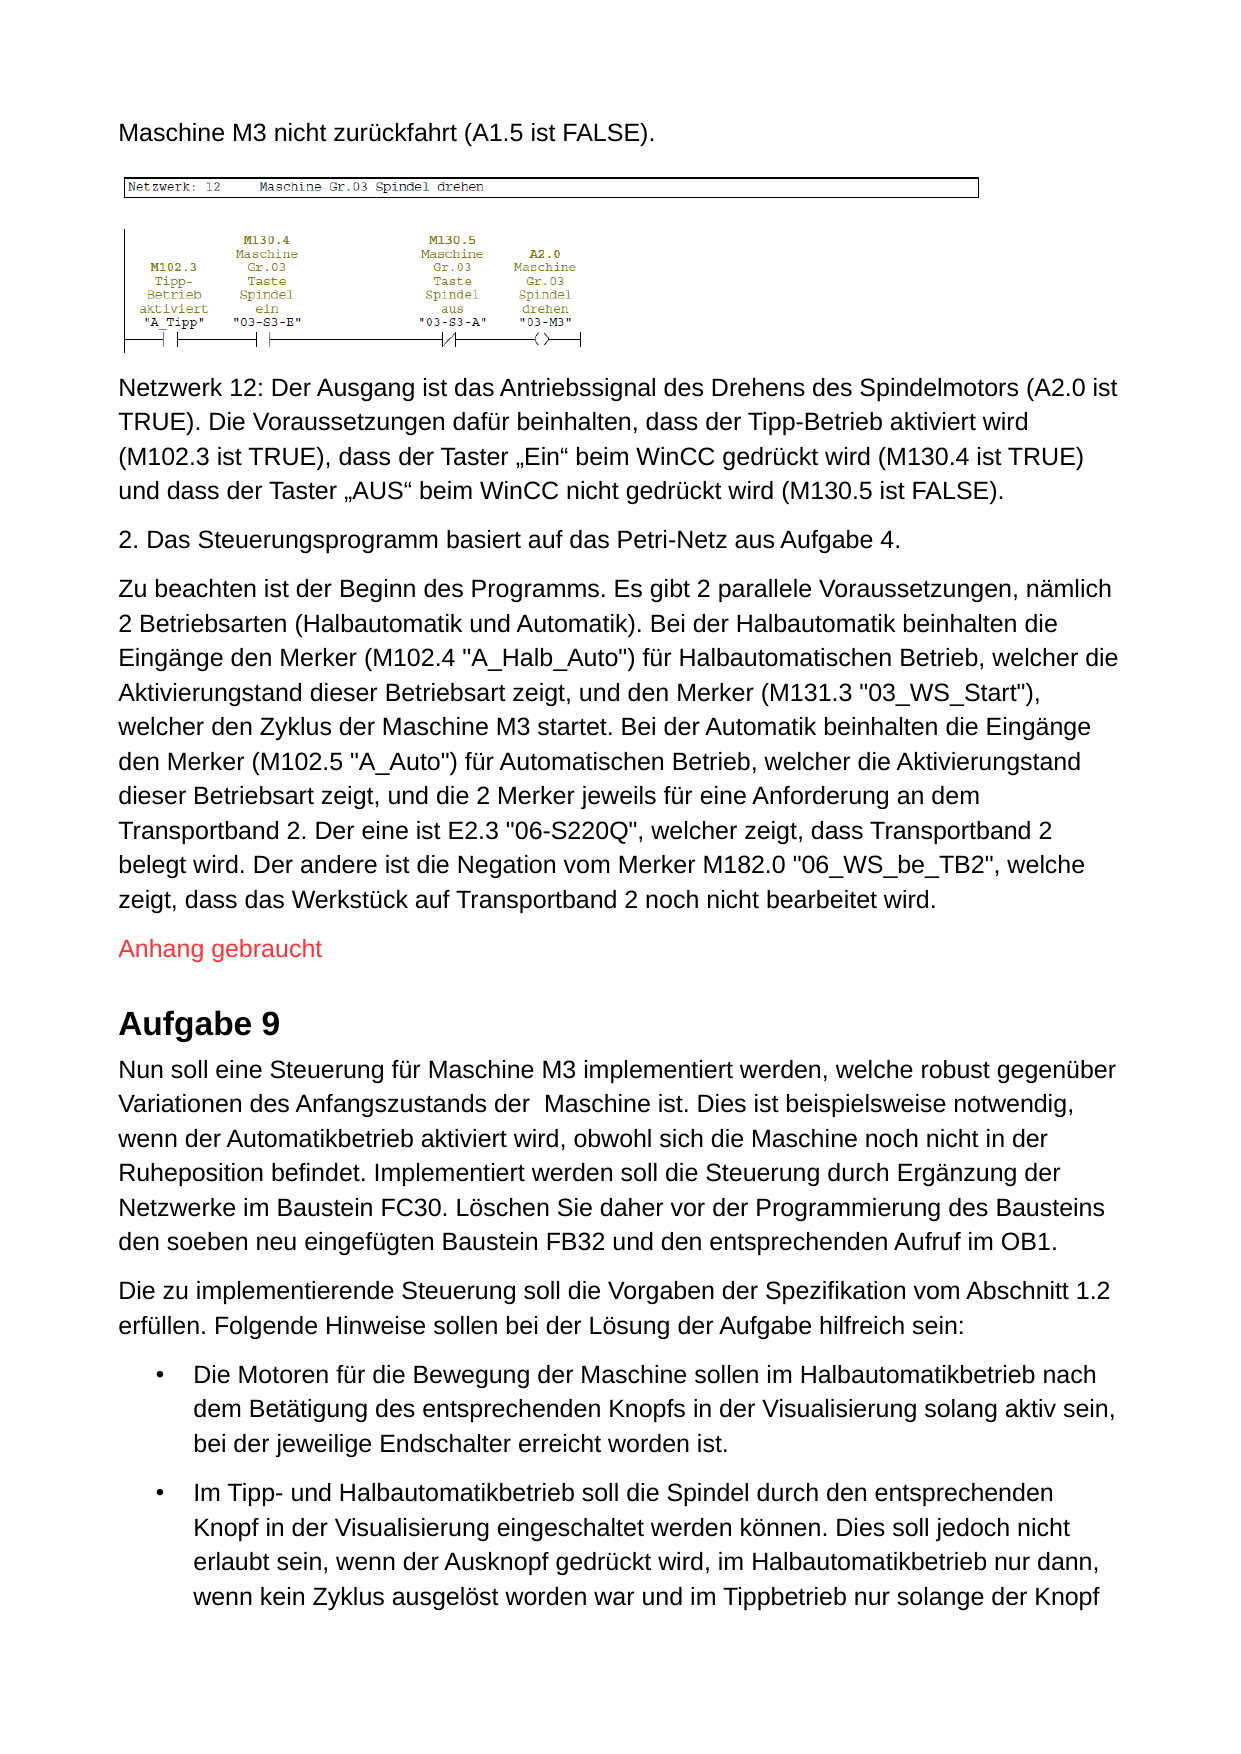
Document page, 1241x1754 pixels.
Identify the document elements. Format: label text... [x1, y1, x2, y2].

subtitle Aufgabe 9 [118, 1004, 1122, 1042]
list Im Tipp- und Halbautomatikbetrieb soll die Spindel durch den entsprechenden Knopf in der Visualisierung eingeschaltet werden können. Dies soll jedoch nicht erlaubt sein, wenn der Ausknopf gedrückt wird, im Halbautomatikbetrieb nur dann, wenn kein Zyklus ausgelöst worden war und im Tippbetrieb nur solange der Knopf [156, 1478, 1122, 1610]
text Zu beachten ist der Beginn des Programms. Es gibt 2 parallele Voraussetzungen, nämlich 2 Betriebsarten (Halbautomatik und Automatik). Bei der Halbautomatik beinhalten die Eingänge den Merker (M102.4 "A_Halb_Auto") für Halbautomatischen Betrieb, welcher die Aktivierungstand dieser Betriebsart zeigt, und den Merker (M131.3 "03_WS_Start"), welcher den Zyklus der Maschine M3 startet. Bei der Automatik beinhalten die Eingänge den Merker (M102.5 "A_Auto") für Automatischen Betrieb, welcher die Aktivierungstand dieser Betriebsart zeigt, und die 2 Merker jeweils für eine Anforderung an dem Transportband 2. Der eine ist E2.3 "06-S220Q", welcher zeigt, dass Transportband 2 belegt wird. Der andere ist die Negation vom Merker M182.0 "06_WS_be_TB2", welche zeigt, dass das Werkstück auf Transportband 2 noch nicht bearbeitet wird. [118, 574, 1122, 913]
list Die Motoren für die Bewegung der Maschine sollen im Halbautomatikbetrieb nach dem Betätigung des entsprechenden Knopfs in der Visualisierung solang aktiv sein, bei der jeweilige Endschalter erreicht worden ist. [156, 1360, 1122, 1458]
text 2. Das Steuerungsprogramm basiert auf das Petri-Netz aus Aufgabe 4. [118, 525, 1122, 554]
text Die zu implementierende Steuerung soll die Vorgaben der Spezifikation vom Abschnitt 1.2 erfüllen. Folgende Hinweise sollen bei der Lösung der Aufgabe hilfreich sein: [118, 1276, 1122, 1339]
text Maschine M3 nicht zurückfahrt (A1.5 ist FALSE). [118, 118, 1122, 147]
text Netzwerk 12: Der Ausgang ist das Antriebssignal des Drehens des Spindelmotors (A2.0 ist TRUE). Die Voraussetzungen dafür beinhalten, dass der Tipp-Betrieb aktiviert wird (M102.3 ist TRUE), dass der Taster „Ein“ beim WinCC gedrückt wird (M130.4 ist TRUE) und dass der Taster „AUS“ beim WinCC nicht gedrückt wird (M130.5 ist FALSE). [118, 373, 1122, 505]
text Nun soll eine Steuerung für Maschine M3 implementiert werden, welche robust gegenüber Variationen des Anfangszustands der Maschine ist. Dies ist beispielsweise notwendig, wenn der Automatikbetrieb aktiviert wird, obwohl sich die Maschine noch nicht in der Ruheposition befindet. Implementiert werden soll die Steuerung durch Ergänzung der Netzwerke im Baustein FC30. Löschen Sie daher vor der Programmierung des Bausteins den soeben neu eingefügten Baustein FB32 und den entsprechenden Aufruf im OB1. [118, 1055, 1122, 1256]
text Anhang gebraucht [118, 934, 1122, 963]
picture [118, 167, 984, 353]
